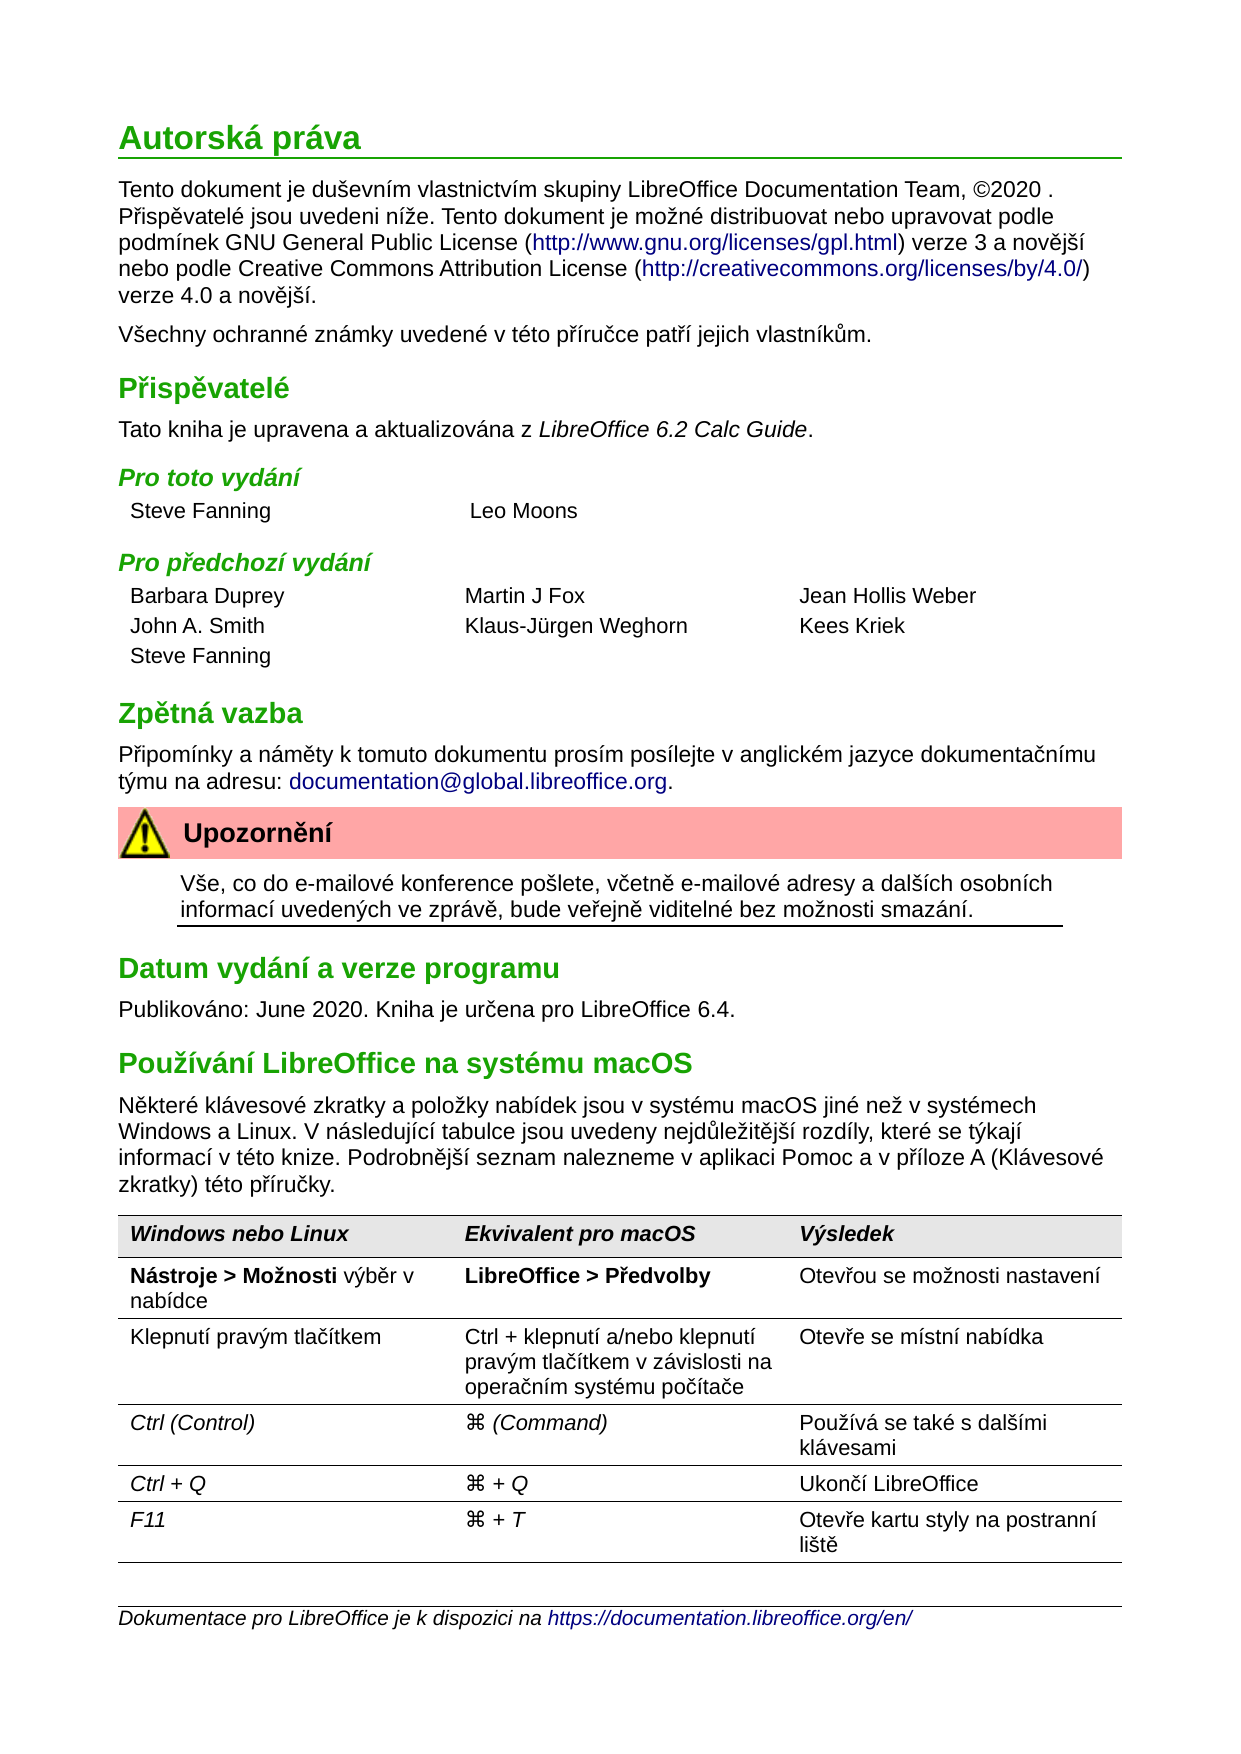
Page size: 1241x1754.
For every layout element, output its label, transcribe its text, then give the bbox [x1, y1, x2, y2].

table_header [789, 498, 1122, 527]
text Publikováno: červen 2020. Kniha je určena pro LibreOffice 6.4. [118, 996, 1122, 1023]
table_cell Ctrl + klepnutí a/nebo klepnutí pravým tlačítkem v závislosti na operačním systému počítače [453, 1319, 787, 1404]
table_header Ekvivalent pro macOS [453, 1216, 787, 1257]
table_cell ⌘ + T [453, 1502, 787, 1562]
table_header Steve Fanning [118, 498, 458, 527]
subtitle Autorská práva [118, 118, 1122, 157]
table_cell Otevře se místní nabídka [787, 1319, 1122, 1404]
table_cell John A. Smith [118, 613, 453, 643]
subtitle Datum vydání a verze programu [118, 951, 1122, 984]
table_cell Otevřou se možnosti nastavení [787, 1258, 1122, 1318]
table_cell ⌘ (Command) [453, 1405, 787, 1465]
table_cell Nástroje > Možnosti výběr v nabídce [118, 1258, 453, 1318]
table_cell F11 [118, 1502, 453, 1562]
table_cell LibreOffice > Předvolby [453, 1258, 787, 1318]
text Všechny ochranné známky uvedené v této příručce patří jejich vlastníkům. [118, 321, 1122, 347]
table_cell ⌘ + Q [453, 1466, 787, 1501]
text Připomínky a náměty k tomuto dokumentu prosím posílejte v anglickém jazyce dokumentačnímu týmu na adresu: documentation@global.libreoffice.org. [118, 741, 1122, 794]
table_cell Kees Kriek [788, 613, 1122, 643]
table_cell Ukončí LibreOffice [787, 1466, 1122, 1501]
text Tento dokument je duševním vlastnictvím skupiny LibreOffice Documentation Team, ©2020 . Přispěvatelé jsou uvedeni níže. Tento dokument je možné distribuovat nebo upravovat podle podmínek GNU General Public License (http://www.gnu.org/licenses/gpl.html) verze 3 a novější nebo podle Creative Commons Attribution License (http://creativecommons.org/licenses/by/4.0/) verze 4.0 a novější. [118, 176, 1122, 308]
subtitle Upozornění [118, 814, 1122, 855]
table_cell Používá se také s dalšími klávesami [787, 1405, 1122, 1465]
table_header Windows nebo Linux [118, 1216, 453, 1257]
subtitle Pro toto vydání [118, 463, 1122, 492]
text Některé klávesové zkratky a položky nabídek jsou v systému macOS jiné než v systémech Windows a Linux. V následující tabulce jsou uvedeny nejdůležitější rozdíly, které se týkají informací v této knize. Podrobnější seznam nalezneme v aplikaci Pomoc a v příloze A (Klávesové zkratky) této příručky. [118, 1092, 1122, 1197]
table_header Leo Moons [458, 498, 789, 527]
table_cell [453, 643, 787, 672]
text Vše, co do e-mailové konference pošlete, včetně e-mailové adresy a dalších osobních informací uvedených ve zprávě, bude veřejně viditelné bez možnosti smazání. [177, 866, 1063, 925]
table_cell Ctrl (Control) [118, 1405, 453, 1465]
subtitle Pro předchozí vydání [118, 548, 1122, 577]
picture [119, 807, 170, 858]
table_cell Klaus-Jürgen Weghorn [453, 613, 787, 643]
table_header Jean Hollis Weber [788, 583, 1122, 613]
table_header Výsledek [787, 1216, 1122, 1257]
table_header Martin J Fox [453, 583, 787, 613]
text Tato kniha je upravena a aktualizována z LibreOffice 6.2 Calc Guide. [118, 416, 1122, 442]
table_cell Klepnutí pravým tlačítkem [118, 1319, 453, 1404]
table_header Barbara Duprey [118, 583, 453, 613]
table_cell Otevře kartu styly na postranní liště [787, 1502, 1122, 1562]
table_cell Ctrl + Q [118, 1466, 453, 1501]
table_cell Steve Fanning [118, 643, 453, 672]
subtitle Přispěvatelé [118, 371, 1122, 404]
table_cell [788, 643, 1122, 672]
subtitle Používání LibreOffice na systému macOS [118, 1046, 1122, 1080]
subtitle Zpětná vazba [118, 696, 1122, 730]
